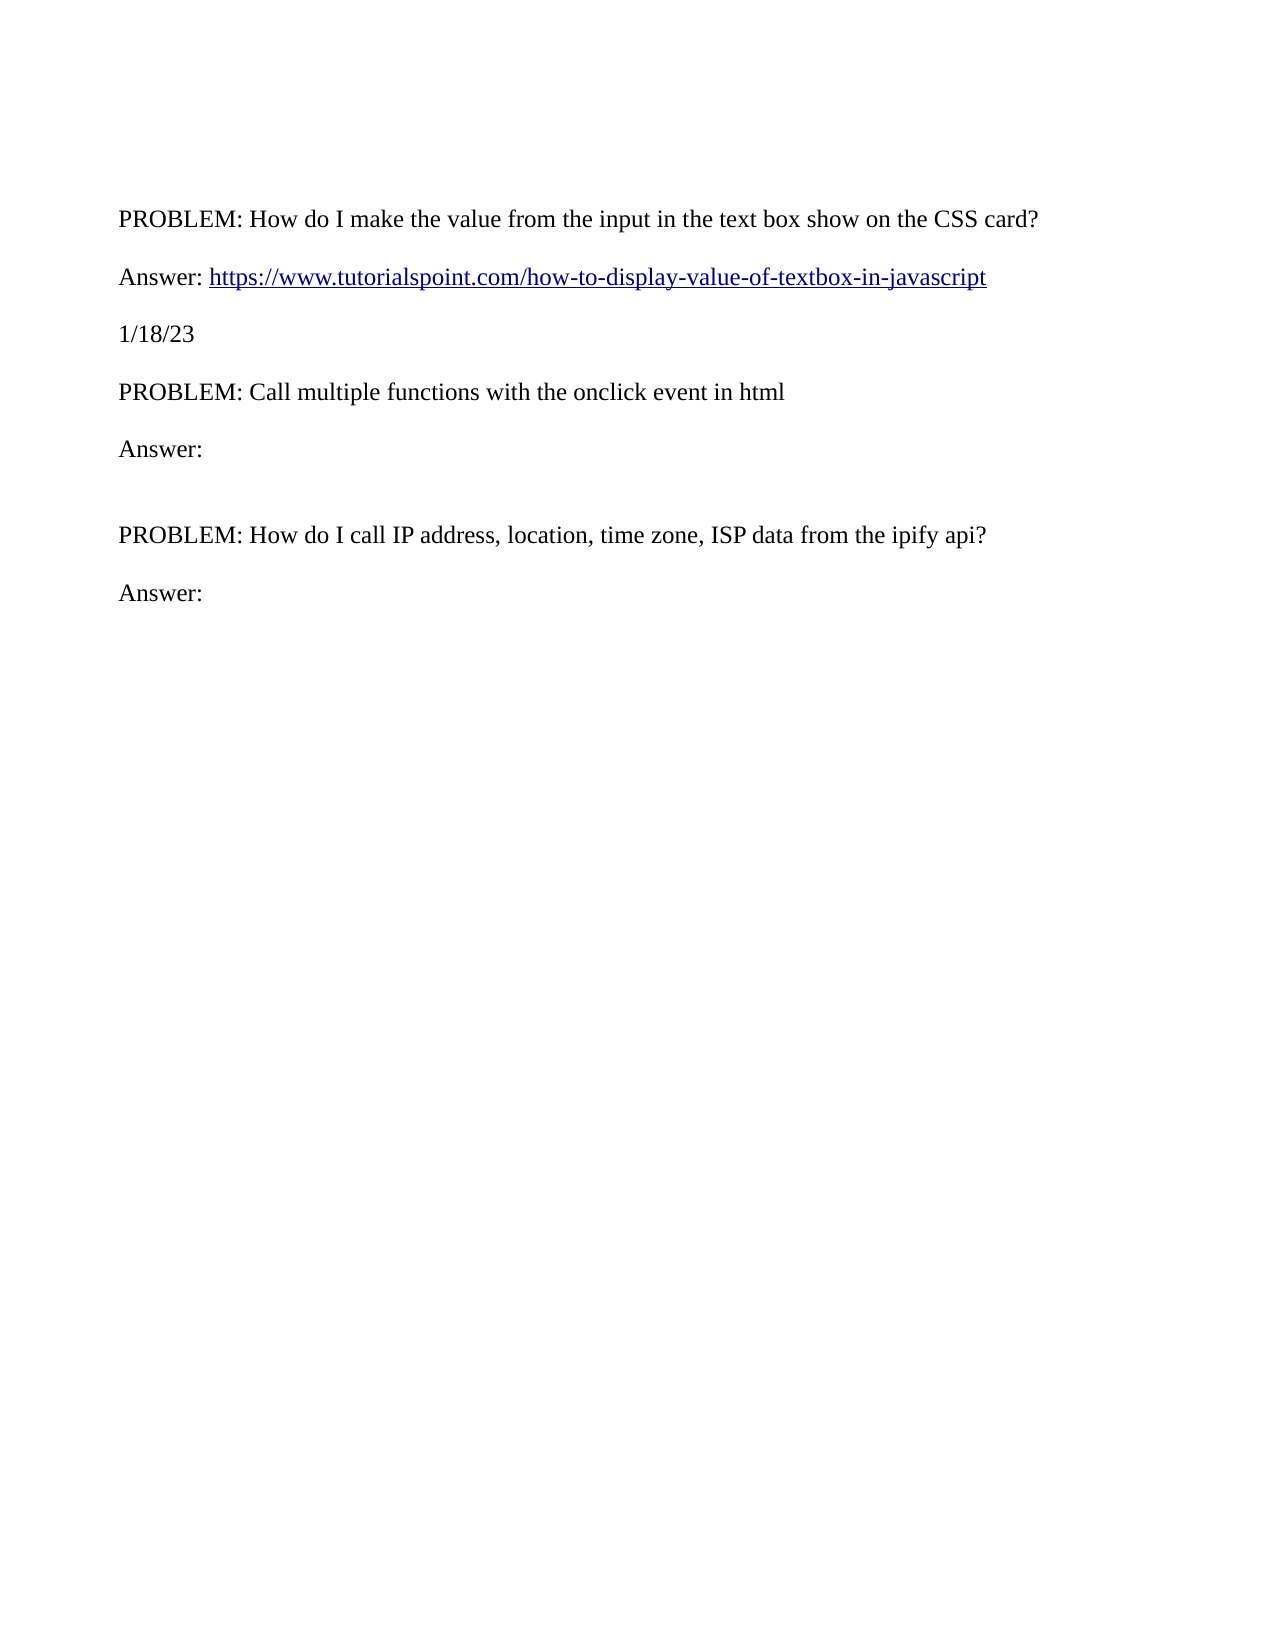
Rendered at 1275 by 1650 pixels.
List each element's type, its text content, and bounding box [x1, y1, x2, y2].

text Answer: [118, 434, 1157, 463]
text 1/18/23 [118, 319, 1157, 348]
text PROBLEM: How do I call IP address, location, time zone, ISP data from the ipify api? [118, 521, 1157, 549]
text PROBLEM: Call multiple functions with the onclick event in html [118, 377, 1157, 406]
text PROBLEM: How do I make the value from the input in the text box show on the CSS card? [118, 204, 1157, 233]
text Answer: https://www.tutorialspoint.com/how-to-display-value-of-textbox-in-javascript [118, 262, 1157, 291]
text Answer: [118, 578, 1157, 607]
